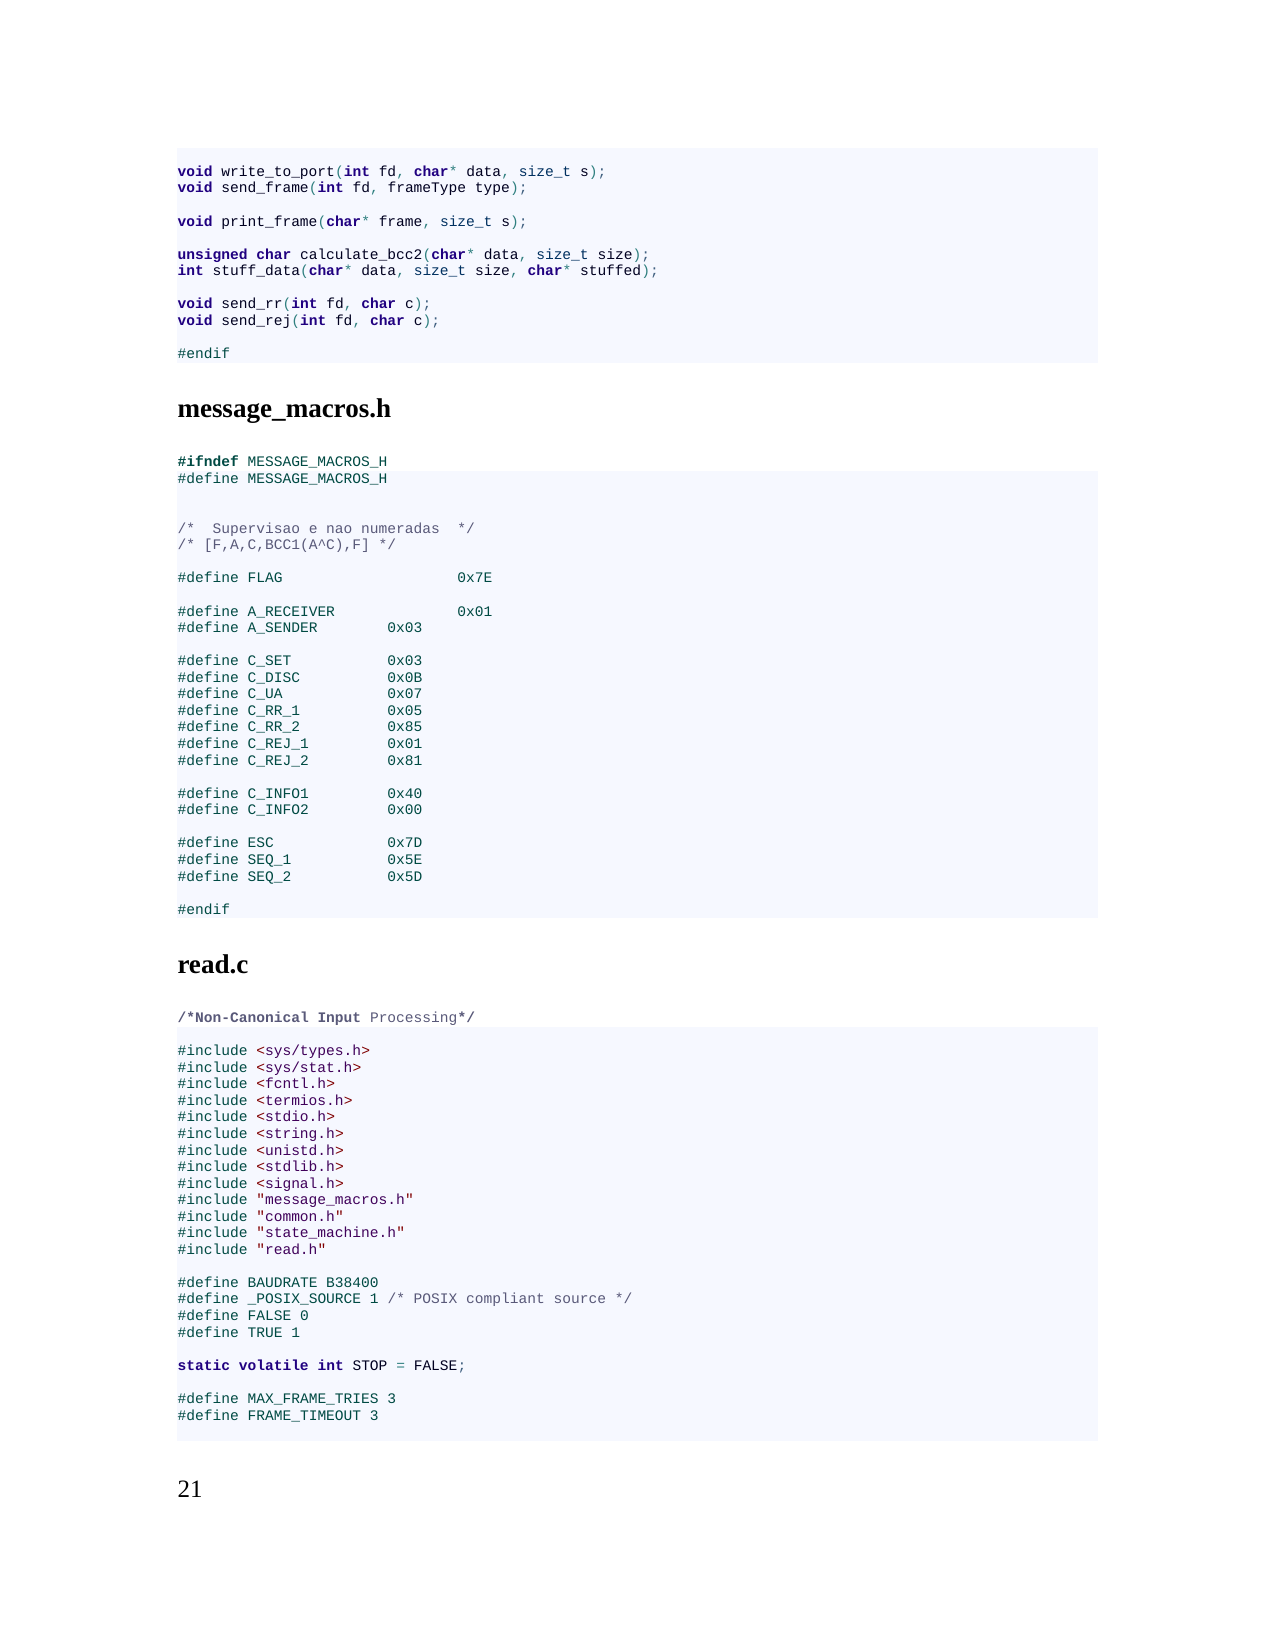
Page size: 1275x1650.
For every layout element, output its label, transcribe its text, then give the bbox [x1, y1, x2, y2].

text void print_frame(char* frame, size_t s); [177, 214, 1098, 230]
text /*Non-Canonical Input Processing*/ [177, 1010, 1098, 1027]
text #include <termios.h> [177, 1093, 1098, 1109]
text #define SEQ_1 0x5E [177, 852, 1098, 869]
text #include "state_machine.h" [177, 1226, 1098, 1242]
text void send_rej(int fd, char c); [177, 313, 1098, 330]
text #define MESSAGE_MACROS_H [177, 471, 1098, 488]
text #define MAX_FRAME_TRIES 3 [177, 1391, 1098, 1408]
text static volatile int STOP = FALSE; [177, 1358, 1098, 1374]
text #include <fcntl.h> [177, 1076, 1098, 1093]
text int stuff_data(char* data, size_t size, char* stuffed); [177, 263, 1098, 280]
text #define C_INFO2 0x00 [177, 802, 1098, 819]
text void send_frame(int fd, frameType type); [177, 181, 1098, 197]
text #define A_RECEIVER 0x01 [177, 604, 1098, 620]
text #define C_UA 0x07 [177, 687, 1098, 703]
text #include <string.h> [177, 1126, 1098, 1143]
text #ifndef MESSAGE_MACROS_H [177, 455, 1098, 471]
text #include <signal.h> [177, 1176, 1098, 1192]
text #define C_SET 0x03 [177, 653, 1098, 670]
text #define C_DISC 0x0B [177, 670, 1098, 687]
text /* Supervisao e nao numeradas */ [177, 521, 1098, 537]
text #include "common.h" [177, 1209, 1098, 1226]
text #define C_RR_1 0x05 [177, 703, 1098, 720]
text #define A_SENDER 0x03 [177, 620, 1098, 637]
text #include "message_macros.h" [177, 1192, 1098, 1209]
text #include <sys/stat.h> [177, 1060, 1098, 1076]
text /* [F,A,C,BCC1(A^C),F] */ [177, 537, 1098, 554]
text #endif [177, 346, 1098, 363]
text #include <stdio.h> [177, 1109, 1098, 1126]
text #include <stdlib.h> [177, 1159, 1098, 1176]
text #include <sys/types.h> [177, 1043, 1098, 1060]
text #define C_RR_2 0x85 [177, 720, 1098, 736]
text void send_rr(int fd, char c); [177, 297, 1098, 313]
text #define TRUE 1 [177, 1325, 1098, 1341]
text #define FLAG 0x7E [177, 571, 1098, 587]
text #define FALSE 0 [177, 1308, 1098, 1325]
text void write_to_port(int fd, char* data, size_t s); [177, 164, 1098, 181]
text #define ESC 0x7D [177, 836, 1098, 852]
text unsigned char calculate_bcc2(char* data, size_t size); [177, 247, 1098, 263]
text message_macros.h [177, 392, 1098, 423]
text #define BAUDRATE B38400 [177, 1275, 1098, 1292]
text #define C_INFO1 0x40 [177, 786, 1098, 802]
text #include <unistd.h> [177, 1143, 1098, 1159]
text #endif [177, 902, 1098, 918]
text #define C_REJ_1 0x01 [177, 736, 1098, 753]
text read.c [177, 948, 1098, 979]
text #define C_REJ_2 0x81 [177, 753, 1098, 769]
text #define SEQ_2 0x5D [177, 869, 1098, 885]
text #define FRAME_TIMEOUT 3 [177, 1408, 1098, 1424]
text #define _POSIX_SOURCE 1 /* POSIX compliant source */ [177, 1292, 1098, 1308]
text #include "read.h" [177, 1242, 1098, 1259]
